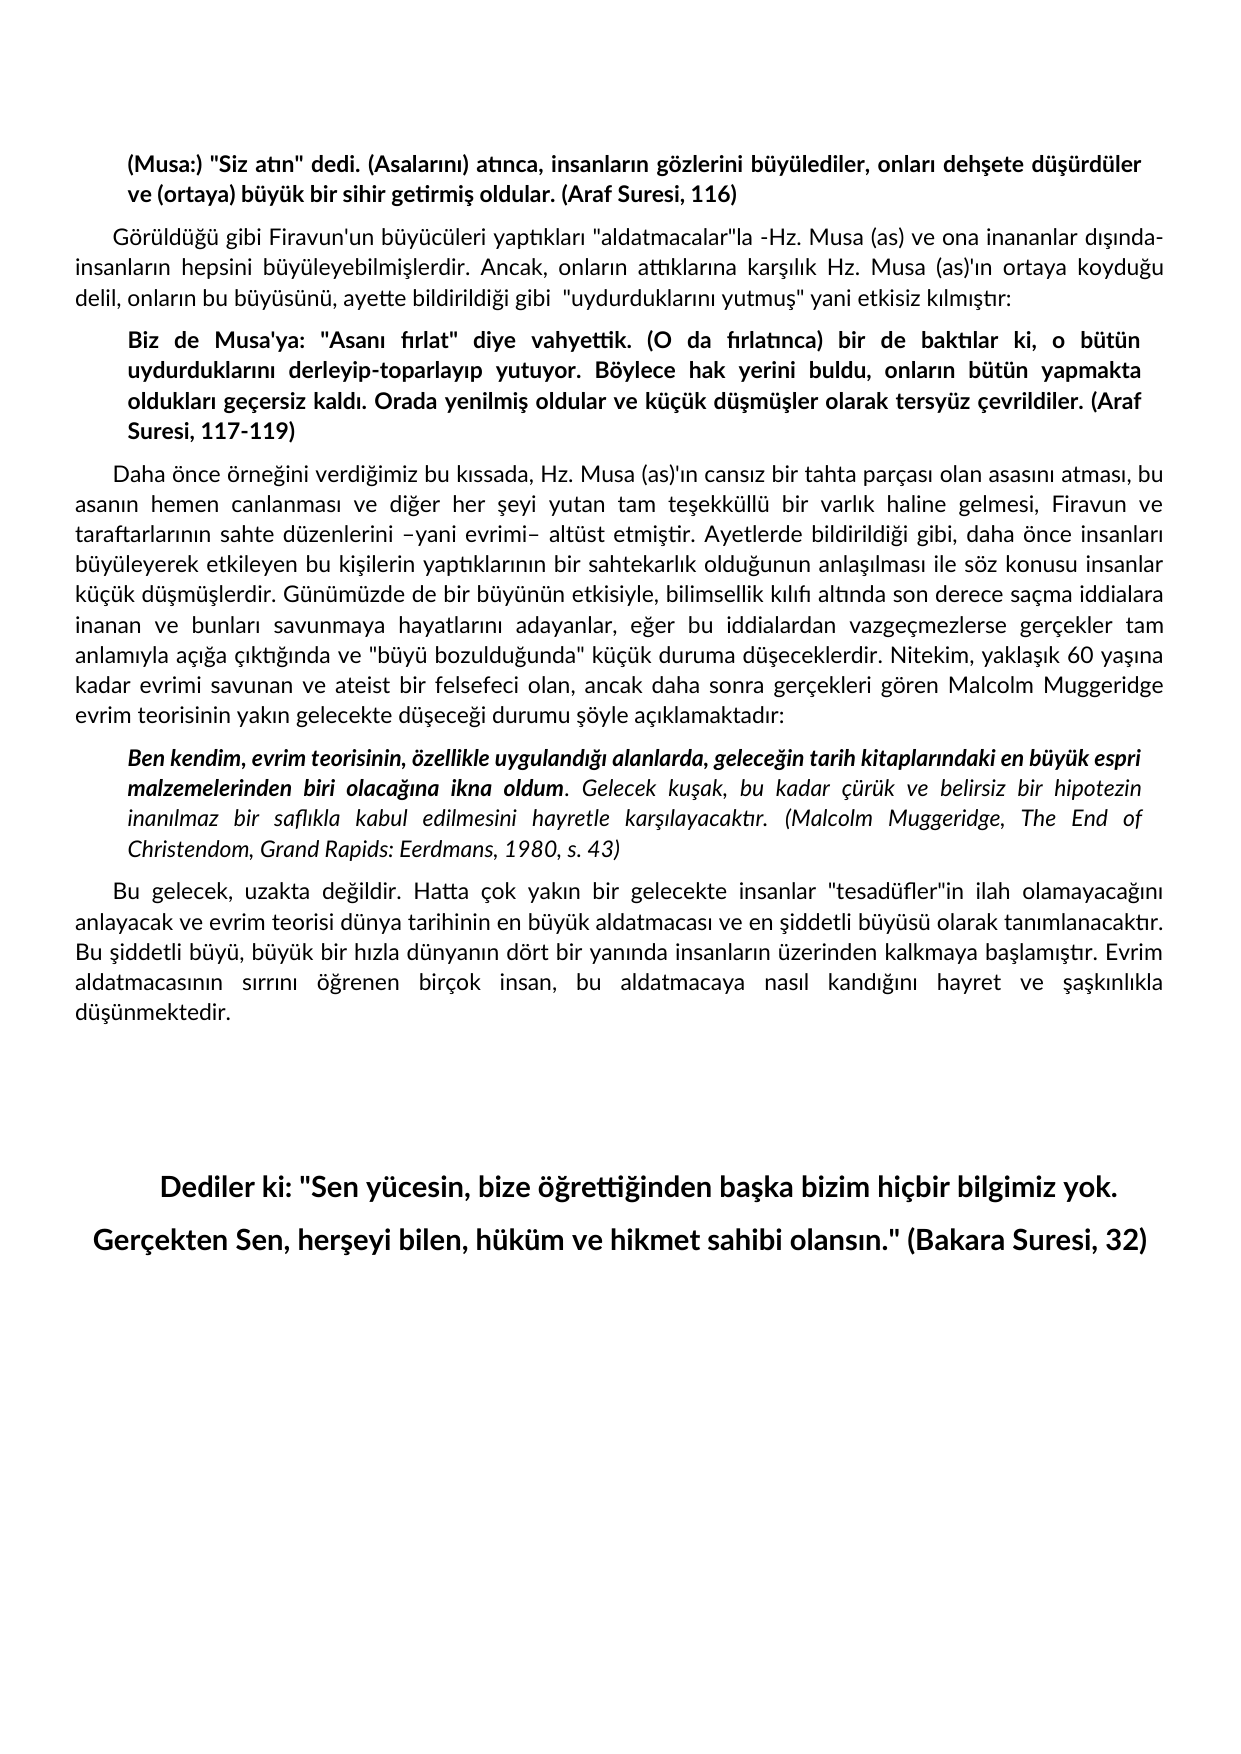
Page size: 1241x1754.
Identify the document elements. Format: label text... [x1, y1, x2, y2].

text (Musa:) "Siz atın" dedi. (Asalarını) atınca, insanların gözlerini büyülediler, onları dehşete düşürdüler ve (ortaya) büyük bir sihir getirmiş oldular. (Araf Suresi, 116) [127, 150, 1143, 208]
text Ben kendim, evrim teorisinin, özellikle uygulandığı alanlarda, geleceğin tarih kitaplarındaki en büyük espri malzemelerinden biri olacağına ikna oldum. Gelecek kuşak, bu kadar çürük ve belirsiz bir hipotezin inanılmaz bir saflıkla kabul edilmesini hayretle karşılayacaktır. (Malcolm Muggeridge, The End of Christendom, Grand Rapids: Eerdmans, 1980, s. 43) [127, 744, 1143, 862]
text Görüldüğü gibi Firavun'un büyücüleri yaptıkları "aldatmacalar"la -Hz. Musa (as) ve ona inananlar dışında- insanların hepsini büyüleyebilmişlerdir. Ancak, onların attıklarına karşılık Hz. Musa (as)'ın ortaya koyduğu delil, onların bu büyüsünü, ayette bildirildiği gibi "uydurduklarını yutmuş" yani etkisiz kılmıştır: [75, 223, 1165, 311]
text Bu gelecek, uzakta değildir. Hatta çok yakın bir gelecekte insanlar "tesadüfler"in ilah olamayacağını anlayacak ve evrim teorisi dünya tarihinin en büyük aldatmacası ve en şiddetli büyüsü olarak tanımlanacaktır. Bu şiddetli büyü, büyük bir hızla dünyanın dört bir yanında insanların üzerinden kalkmaya başlamıştır. Evrim aldatmacasının sırrını öğrenen birçok insan, bu aldatmacaya nasıl kandığını hayret ve şaşkınlıkla düşünmektedir. [75, 877, 1165, 1025]
text Biz de Musa'ya: "Asanı fırlat" diye vahyettik. (O da fırlatınca) bir de baktılar ki, o bütün uydurduklarını derleyip-toparlayıp yutuyor. Böylece hak yerini buldu, onların bütün yapmakta oldukları geçersiz kaldı. Orada yenilmiş oldular ve küçük düşmüşler olarak tersyüz çevrildiler. (Araf Suresi, 117-119) [127, 326, 1143, 444]
text Daha önce örneğini verdiğimiz bu kıssada, Hz. Musa (as)'ın cansız bir tahta parçası olan asasını atması, bu asanın hemen canlanması ve diğer her şeyi yutan tam teşekküllü bir varlık haline gelmesi, Firavun ve taraftarlarının sahte düzenlerini –yani evrimi– altüst etmiştir. Ayetlerde bildirildiği gibi, daha önce insanları büyüleyerek etkileyen bu kişilerin yaptıklarının bir sahtekarlık olduğunun anlaşılması ile söz konusu insanlar küçük düşmüşlerdir. Günümüzde de bir büyünün etkisiyle, bilimsellik kılıfı altında son derece saçma iddialara inanan ve bunları savunmaya hayatlarını adayanlar, eğer bu iddialardan vazgeçmezlerse gerçekler tam anlamıyla açığa çıktığında ve "büyü bozulduğunda" küçük duruma düşeceklerdir. Nitekim, yaklaşık 60 yaşına kadar evrimi savunan ve ateist bir felsefeci olan, ancak daha sonra gerçekleri gören Malcolm Muggeridge evrim teorisinin yakın gelecekte düşeceği durumu şöyle açıklamaktadır: [75, 459, 1165, 728]
text Dediler ki: "Sen yücesin, bize öğrettiğinden başka bizim hiçbir bilgimiz yok. Gerçekten Sen, herşeyi bilen, hüküm ve hikmet sahibi olansın." (Bakara Suresi, 32) [75, 1169, 1165, 1256]
